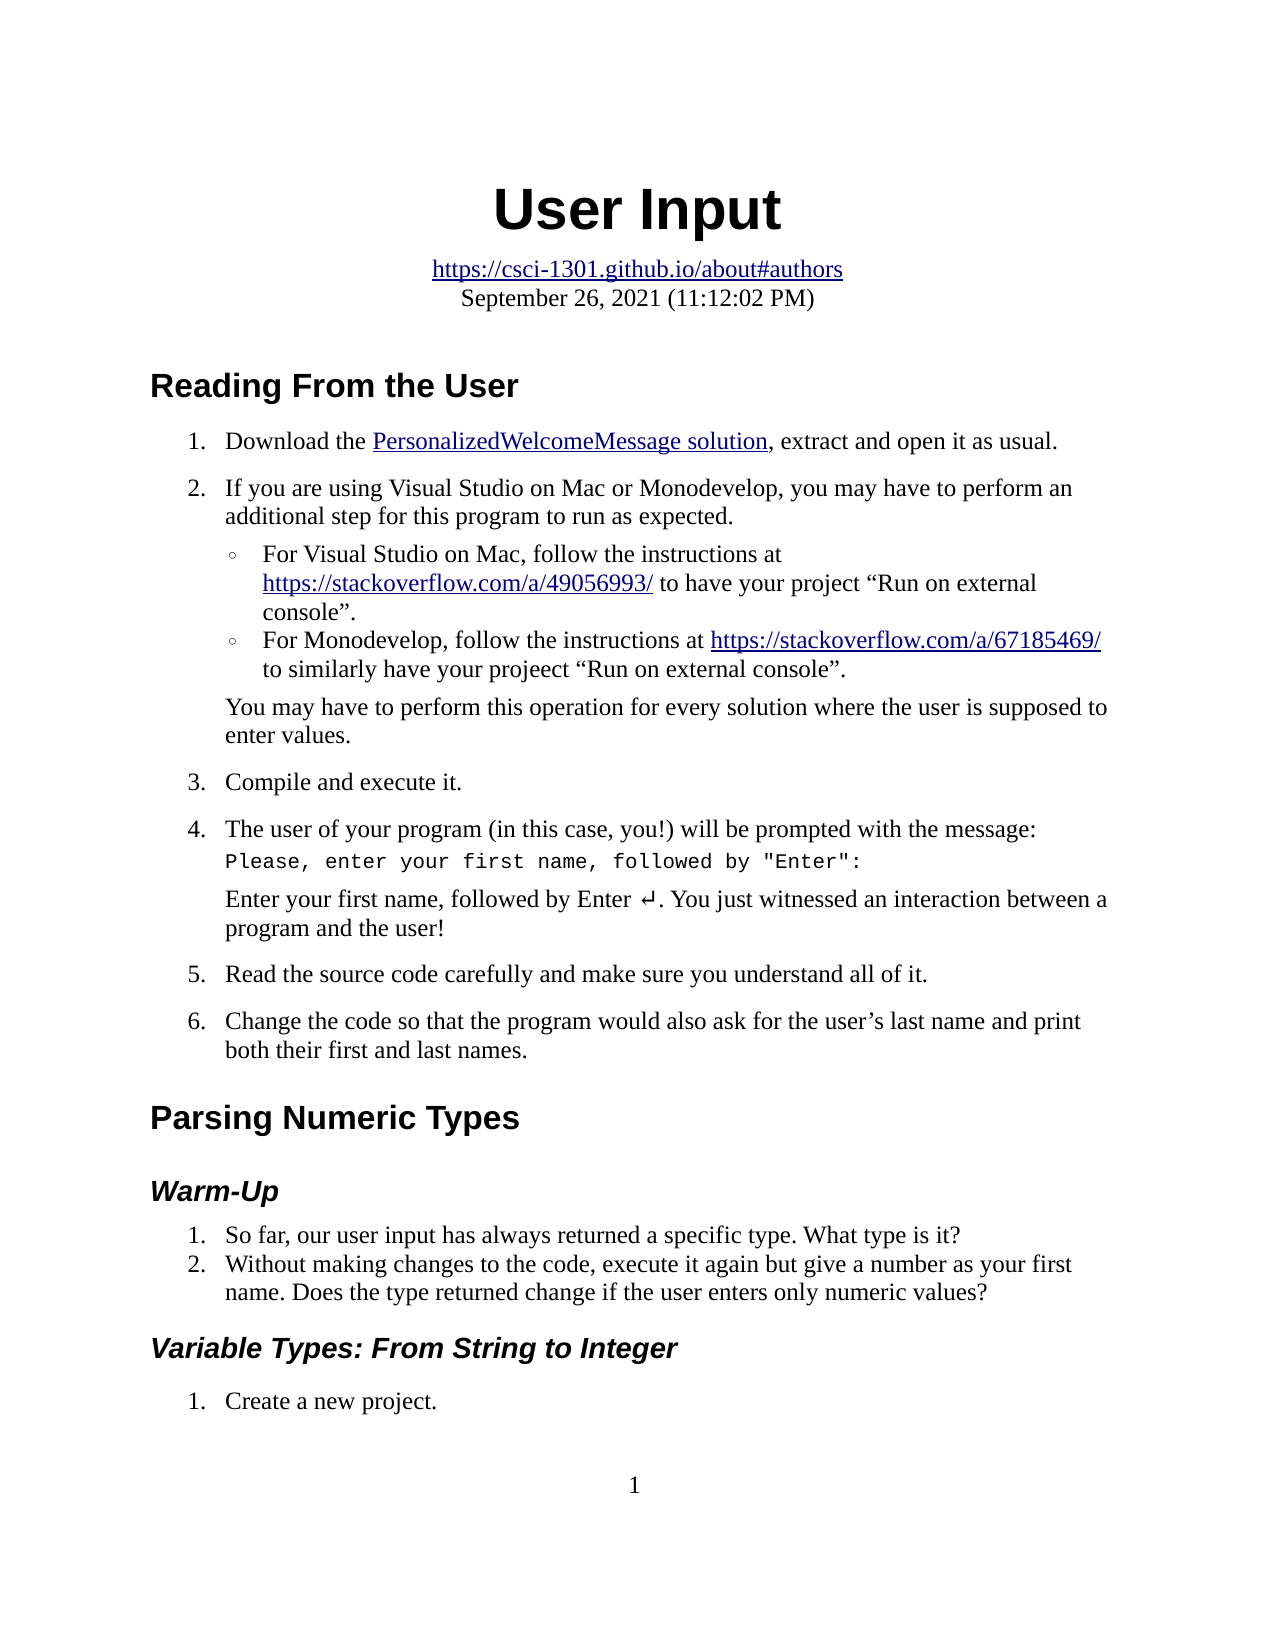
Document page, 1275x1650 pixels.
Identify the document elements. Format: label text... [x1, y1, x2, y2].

list You may have to perform this operation for every solution where the user is supposed to enter values. [187, 692, 1125, 749]
list Download the PersonalizedWelcomeMessage solution, extract and open it as usual. [187, 426, 1125, 455]
list Create a new project. [187, 1386, 1125, 1415]
subtitle Parsing Numeric Types [150, 1098, 1125, 1136]
text September 26, 2021 (11:12:02 PM) [150, 283, 1125, 312]
subtitle Warm-Up [150, 1174, 1125, 1207]
list For Monodevelop, follow the instructions at https://stackoverflow.com/a/67185469/ to similarly have your projeect “Run on external console”. [225, 625, 1125, 683]
text https://csci-1301.github.io/about#authors [150, 254, 1125, 283]
list Read the source code carefully and make sure you understand all of it. [187, 959, 1125, 988]
title User Input [150, 175, 1125, 242]
list Please, enter your first name, followed by "Enter": [187, 852, 1125, 875]
list Without making changes to the code, execute it again but give a number as your first name. Does the type returned change if the user enters only numeric values? [187, 1249, 1125, 1306]
list So far, our user input has always returned a specific type. What type is it? [187, 1220, 1125, 1249]
subtitle Variable Types: From String to Integer [150, 1331, 1125, 1365]
list Compile and execute it. [187, 767, 1125, 796]
list Enter your first name, followed by Enter ↵. You just witnessed an interaction between a program and the user! [187, 884, 1125, 942]
list If you are using Visual Studio on Mac or Monodevelop, you may have to perform an additional step for this program to run as expected. [187, 473, 1125, 530]
list The user of your program (in this case, you!) will be prompted with the message: [187, 814, 1125, 843]
list Change the code so that the program would also ask for the user’s last name and print both their first and last names. [187, 1006, 1125, 1064]
subtitle Reading From the User [150, 366, 1125, 404]
list For Visual Studio on Mac, follow the instructions at https://stackoverflow.com/a/49056993/ to have your project “Run on external console”. [225, 539, 1125, 625]
